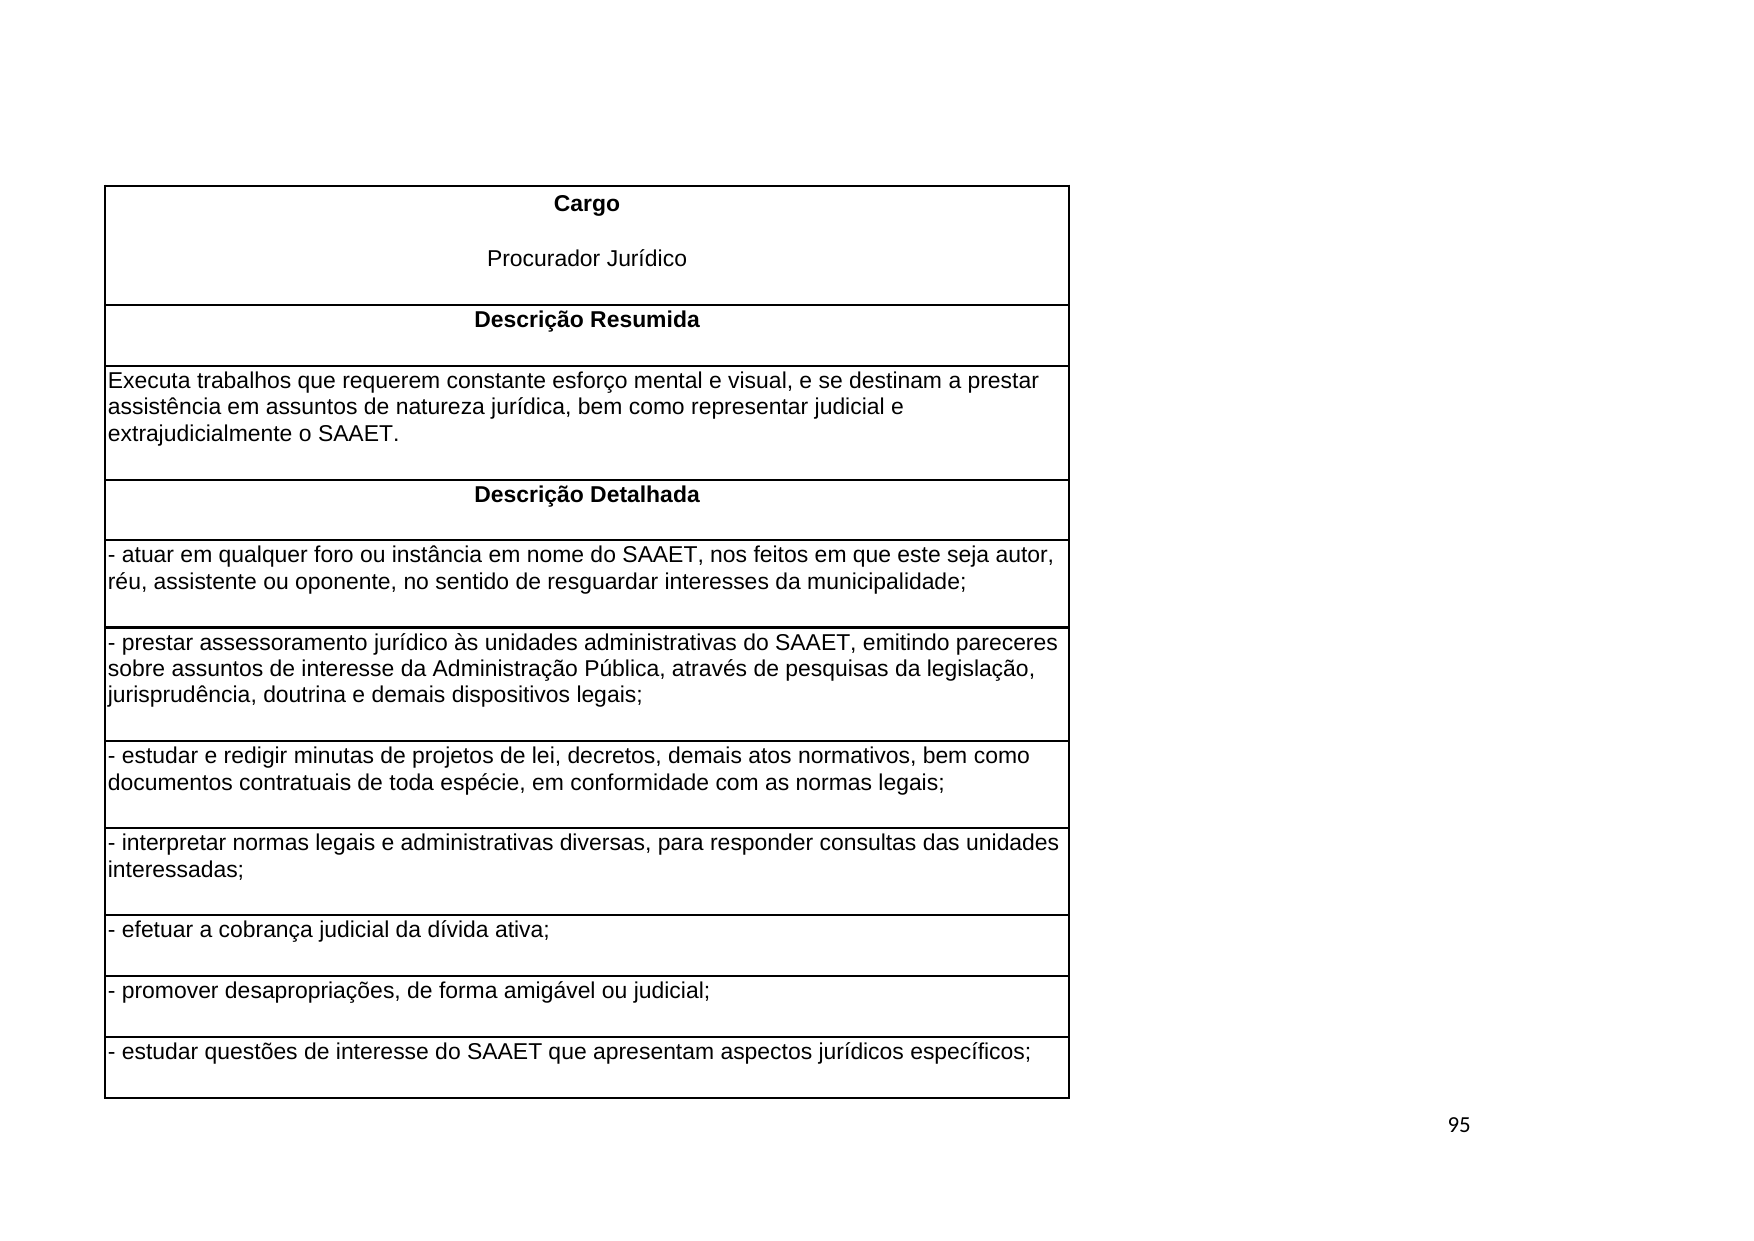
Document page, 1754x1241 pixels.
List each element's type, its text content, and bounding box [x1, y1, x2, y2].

table_header Cargo Procurador Jurídico [106, 187, 1068, 304]
table_cell Descrição Detalhada [106, 481, 1068, 539]
table_cell - estudar questões de interesse do SAAET que apresentam aspectos jurídicos específicos; [106, 1038, 1068, 1097]
table_cell - atuar em qualquer foro ou instância em nome do SAAET, nos feitos em que este seja autor, réu, assistente ou oponente, no sentido de resguardar interesses da municipalidade; [106, 541, 1068, 626]
table_cell - estudar e redigir minutas de projetos de lei, decretos, demais atos normativos, bem como documentos contratuais de toda espécie, em conformidade com as normas legais; [106, 742, 1068, 827]
table_cell - promover desapropriações, de forma amigável ou judicial; [106, 977, 1068, 1036]
table_cell - interpretar normas legais e administrativas diversas, para responder consultas das unidades interessadas; [106, 829, 1068, 914]
table_cell - prestar assessoramento jurídico às unidades administrativas do SAAET, emitindo pareceres sobre assuntos de interesse da Administração Pública, através de pesquisas da legislação, jurisprudência, doutrina e demais dispositivos legais; [106, 629, 1068, 740]
table_cell - efetuar a cobrança judicial da dívida ativa; [106, 916, 1068, 975]
table_cell Executa trabalhos que requerem constante esforço mental e visual, e se destinam a prestar assistência em assuntos de natureza jurídica, bem como representar judicial e extrajudicialmente o SAAET. [106, 367, 1068, 478]
table_cell Descrição Resumida [106, 306, 1068, 365]
